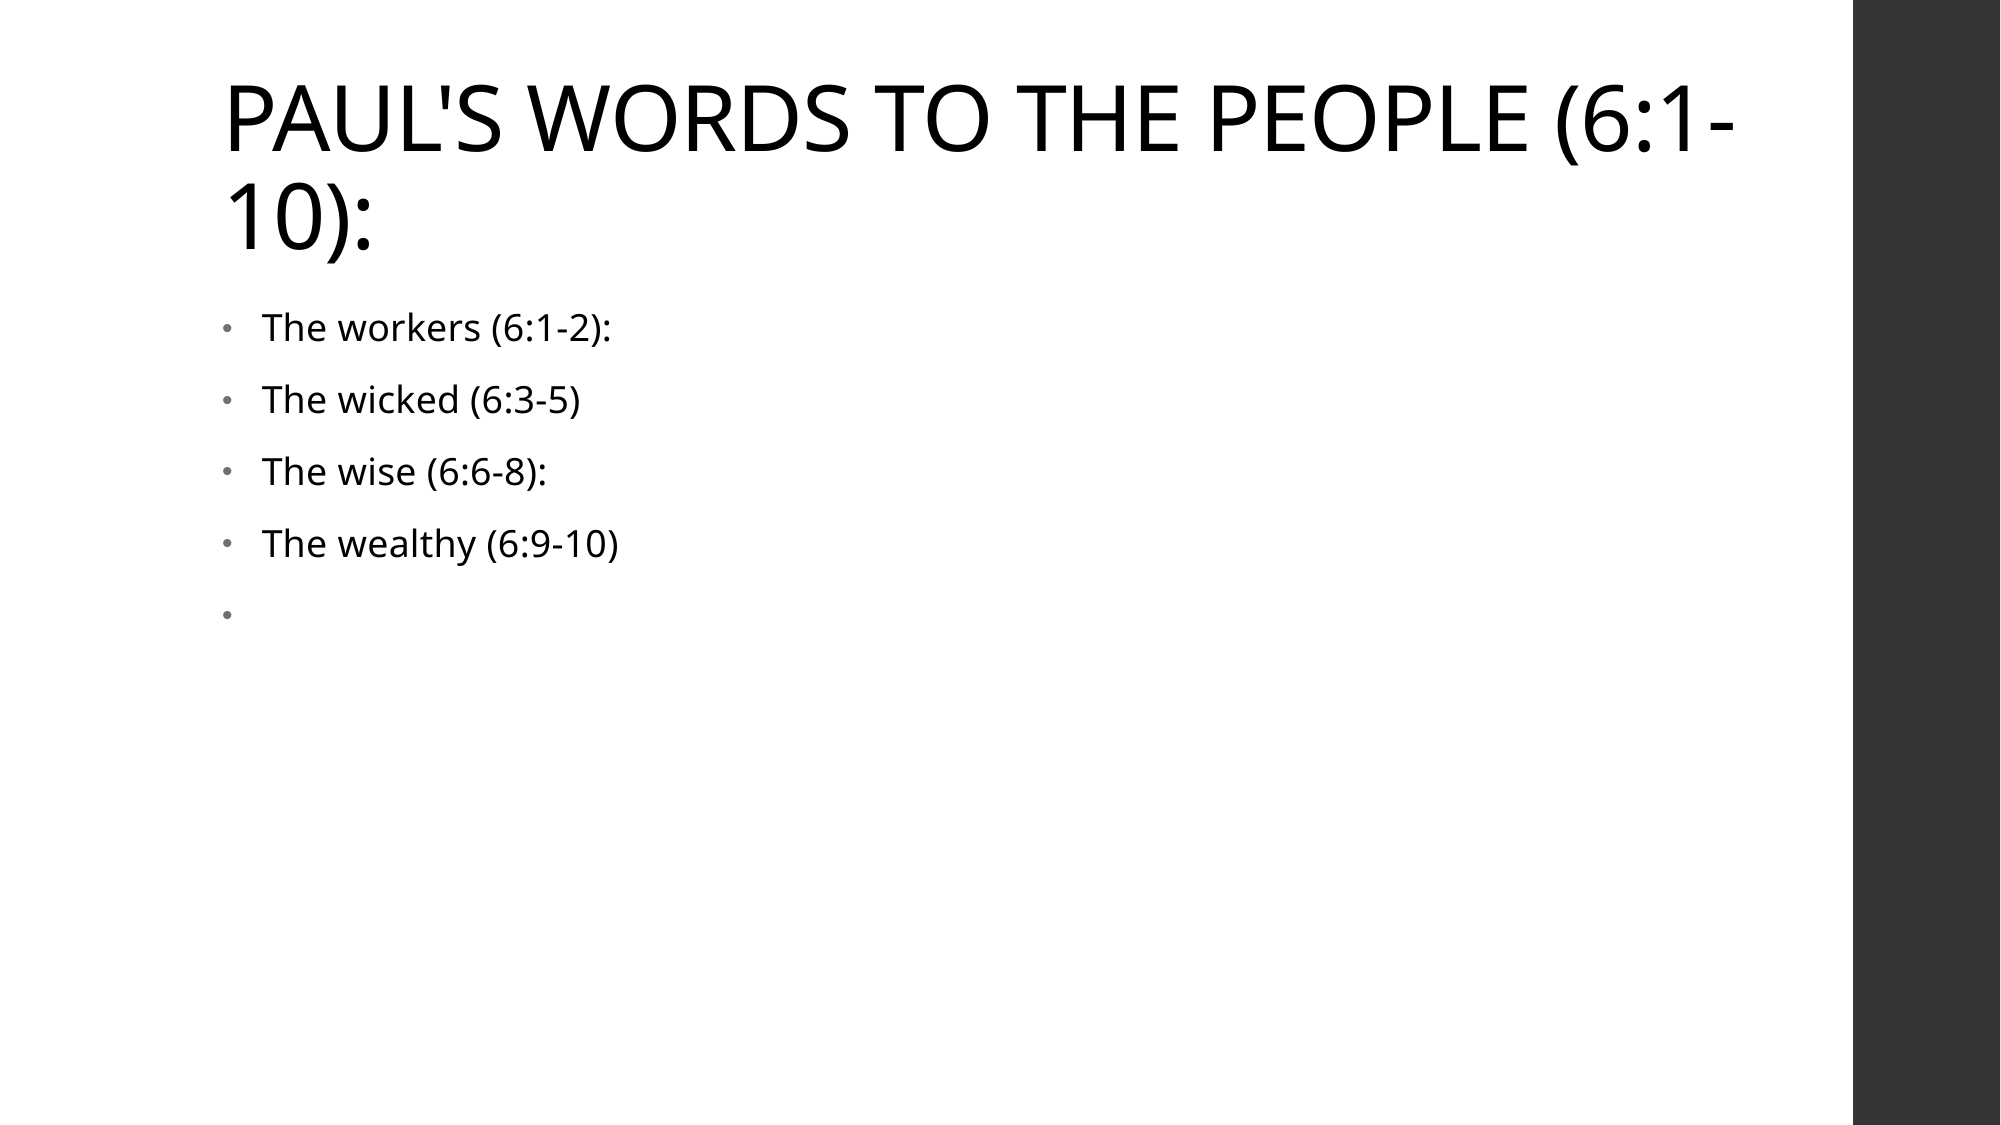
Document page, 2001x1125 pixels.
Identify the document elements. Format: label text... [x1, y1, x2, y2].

title PAUL'S WORDS TO THE PEOPLE (6:1-10): [206, 60, 1797, 278]
list The workers (6:1-2): The wicked (6:3-5) The wise (6:6-8): The wealthy (6:9-10) [206, 299, 1617, 1014]
